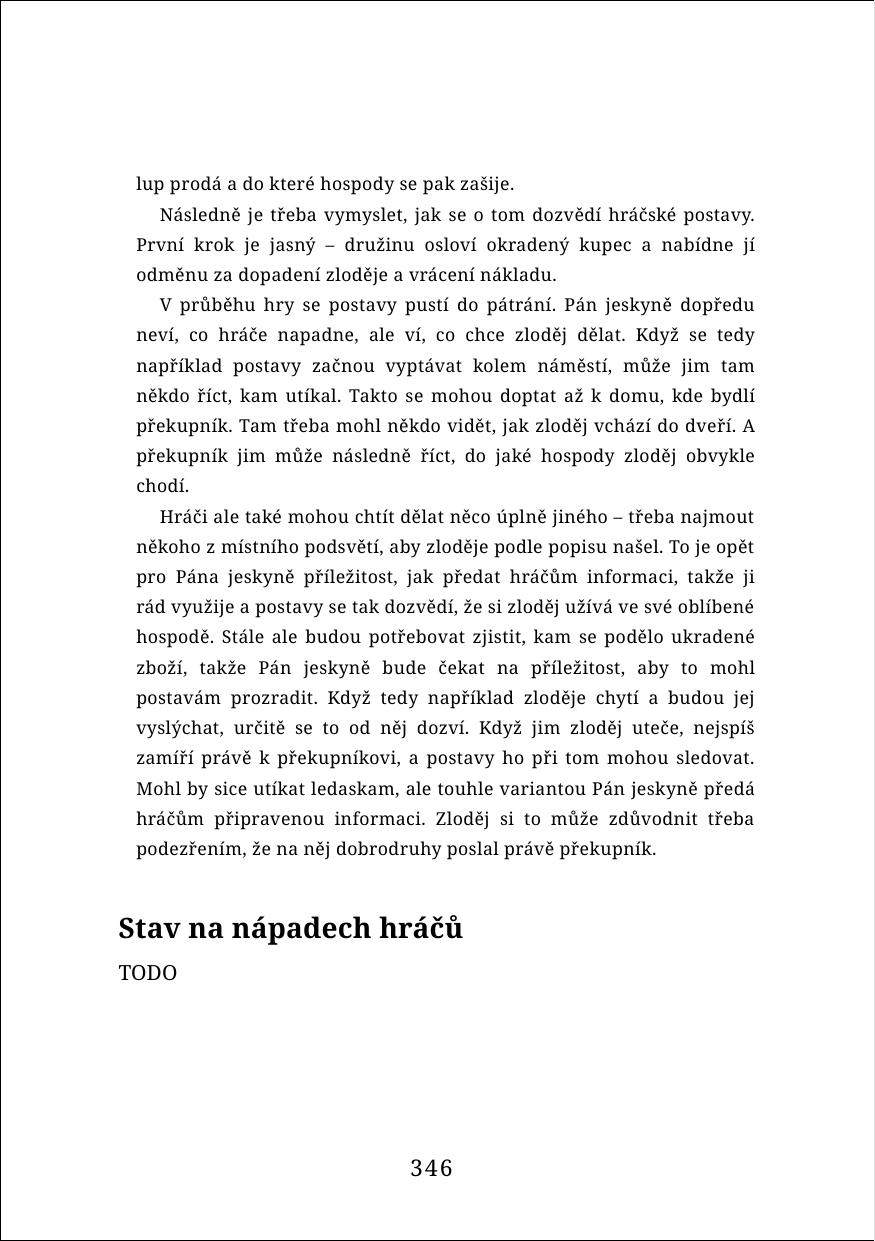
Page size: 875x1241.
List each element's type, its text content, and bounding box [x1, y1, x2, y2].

text lup prodá a do které hospody se pak zašije. Následně je třeba vymyslet, jak se o tom dozvědí hráčské postavy. První krok je jasný – družinu osloví okradený kupec a nabídne jí odměnu za dopadení zloděje a vrácení nákladu. V průběhu hry se postavy pustí do pátrání. Pán jeskyně dopředu neví, co hráče napadne, ale ví, co chce zloděj dělat. Když se tedy například postavy začnou vyptávat kolem náměstí, může jim tam někdo říct, kam utíkal. Takto se mohou doptat až k domu, kde bydlí překupník. Tam třeba mohl někdo vidět, jak zloděj vchází do dveří. A překupník jim může následně říct, do jaké hospody zloděj obvykle chodí. Hráči ale také mohou chtít dělat něco úplně jiného – třeba najmout někoho z místního podsvětí, aby zloděje podle popisu našel. To je opět pro Pána jeskyně příležitost, jak předat hráčům informaci, takže ji rád využije a postavy se tak dozvědí, že si zloděj užívá ve své oblíbené hospodě. Stále ale budou potřebovat zjistit, kam se podělo ukradené zboží, takže Pán jeskyně bude čekat na příležitost, aby to mohl postavám prozradit. Když tedy například zloděje chytí a budou jej vyslýchat, určitě se to od něj dozví. Když jim zloděj uteče, nejspíš zamíří právě k překupníkovi, a postavy ho při tom mohou sledovat. Mohl by sice utíkat ledaskam, ale touhle variantou Pán jeskyně předá hráčům připravenou informaci. Zloděj si to může zdůvodnit třeba podezřením, že na něj dobrodruhy poslal právě překupník. [136, 172, 756, 861]
subtitle Stav na nápadech hráčů [118, 908, 756, 946]
text TODO [118, 958, 756, 986]
